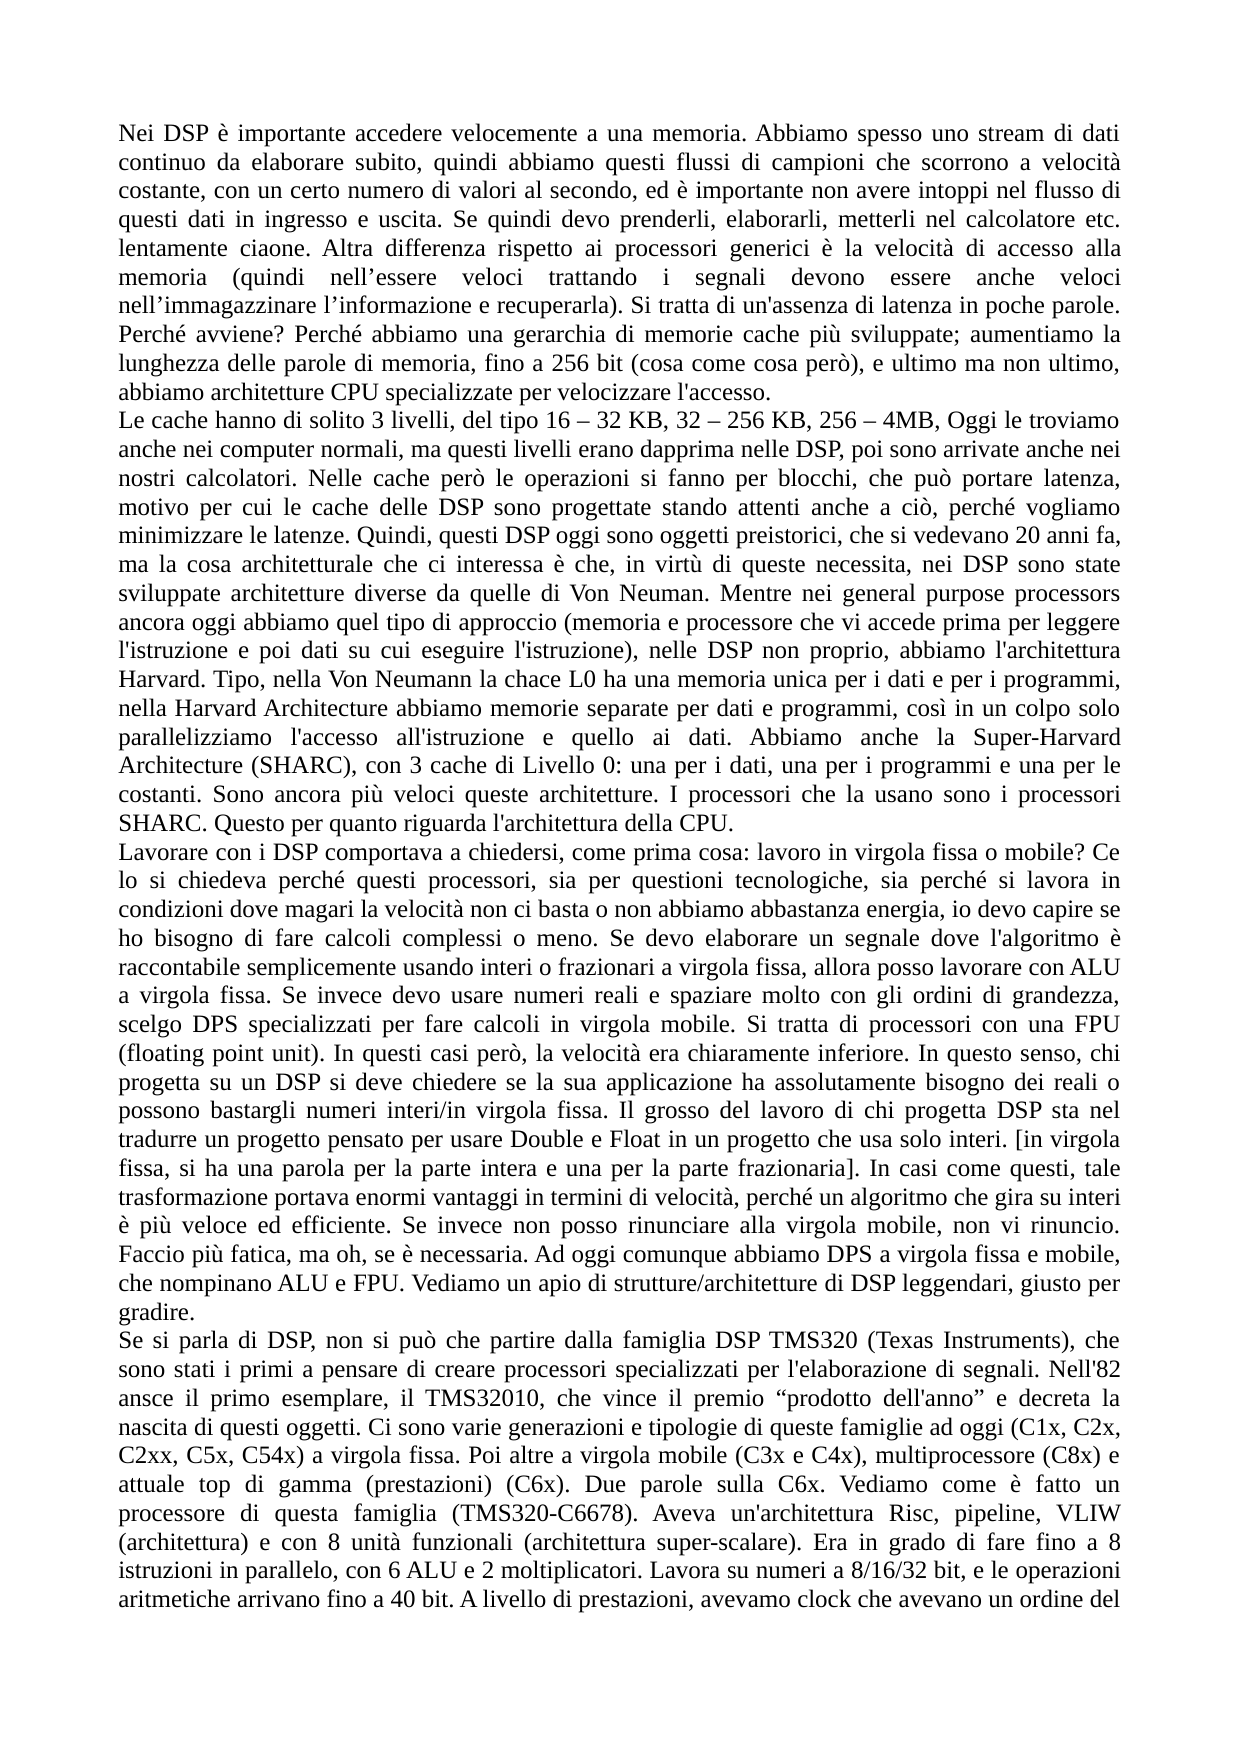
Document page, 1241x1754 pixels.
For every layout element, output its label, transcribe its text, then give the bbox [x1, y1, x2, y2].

text Se si parla di DSP, non si può che partire dalla famiglia DSP TMS320 (Texas Instruments), che sono stati i primi a pensare di creare processori specializzati per l'elaborazione di segnali. Nell'82 ansce il primo esemplare, il TMS32010, che vince il premio “prodotto dell'anno” e decreta la nascita di questi oggetti. Ci sono varie generazioni e tipologie di queste famiglie ad oggi (C1x, C2x, C2xx, C5x, C54x) a virgola fissa. Poi altre a virgola mobile (C3x e C4x), multiprocessore (C8x) e attuale top di gamma (prestazioni) (C6x). Due parole sulla C6x. Vediamo come è fatto un processore di questa famiglia (TMS320-C6678). Aveva un'architettura Risc, pipeline, VLIW (architettura) e con 8 unità funzionali (architettura super-scalare). Era in grado di fare fino a 8 istruzioni in parallelo, con 6 ALU e 2 moltiplicatori. Lavora su numeri a 8/16/32 bit, e le operazioni aritmetiche arrivano fino a 40 bit. A livello di prestazioni, avevamo clock che avevano un ordine del [118, 1326, 1122, 1613]
text Nei DSP è importante accedere velocemente a una memoria. Abbiamo spesso uno stream di dati continuo da elaborare subito, quindi abbiamo questi flussi di campioni che scorrono a velocità costante, con un certo numero di valori al secondo, ed è importante non avere intoppi nel flusso di questi dati in ingresso e uscita. Se quindi devo prenderli, elaborarli, metterli nel calcolatore etc. lentamente ciaone. Altra differenza rispetto ai processori generici è la velocità di accesso alla memoria (quindi nell’essere veloci trattando i segnali devono essere anche veloci nell’immagazzinare l’informazione e recuperarla). Si tratta di un'assenza di latenza in poche parole. Perché avviene? Perché abbiamo una gerarchia di memorie cache più sviluppate; aumentiamo la lunghezza delle parole di memoria, fino a 256 bit (cosa come cosa però), e ultimo ma non ultimo, abbiamo architetture CPU specializzate per velocizzare l'accesso. [118, 118, 1122, 406]
text Le cache hanno di solito 3 livelli, del tipo 16 – 32 KB, 32 – 256 KB, 256 – 4MB, Oggi le troviamo anche nei computer normali, ma questi livelli erano dapprima nelle DSP, poi sono arrivate anche nei nostri calcolatori. Nelle cache però le operazioni si fanno per blocchi, che può portare latenza, motivo per cui le cache delle DSP sono progettate stando attenti anche a ciò, perché vogliamo minimizzare le latenze. Quindi, questi DSP oggi sono oggetti preistorici, che si vedevano 20 anni fa, ma la cosa architetturale che ci interessa è che, in virtù di queste necessita, nei DSP sono state sviluppate architetture diverse da quelle di Von Neuman. Mentre nei general purpose processors ancora oggi abbiamo quel tipo di approccio (memoria e processore che vi accede prima per leggere l'istruzione e poi dati su cui eseguire l'istruzione), nelle DSP non proprio, abbiamo l'architettura Harvard. Tipo, nella Von Neumann la chace L0 ha una memoria unica per i dati e per i programmi, nella Harvard Architecture abbiamo memorie separate per dati e programmi, così in un colpo solo parallelizziamo l'accesso all'istruzione e quello ai dati. Abbiamo anche la Super-Harvard Architecture (SHARC), con 3 cache di Livello 0: una per i dati, una per i programmi e una per le costanti. Sono ancora più veloci queste architetture. I processori che la usano sono i processori SHARC. Questo per quanto riguarda l'architettura della CPU. [118, 406, 1122, 837]
text Lavorare con i DSP comportava a chiedersi, come prima cosa: lavoro in virgola fissa o mobile? Ce lo si chiedeva perché questi processori, sia per questioni tecnologiche, sia perché si lavora in condizioni dove magari la velocità non ci basta o non abbiamo abbastanza energia, io devo capire se ho bisogno di fare calcoli complessi o meno. Se devo elaborare un segnale dove l'algoritmo è raccontabile semplicemente usando interi o frazionari a virgola fissa, allora posso lavorare con ALU a virgola fissa. Se invece devo usare numeri reali e spaziare molto con gli ordini di grandezza, scelgo DPS specializzati per fare calcoli in virgola mobile. Si tratta di processori con una FPU (floating point unit). In questi casi però, la velocità era chiaramente inferiore. In questo senso, chi progetta su un DSP si deve chiedere se la sua applicazione ha assolutamente bisogno dei reali o possono bastargli numeri interi/in virgola fissa. Il grosso del lavoro di chi progetta DSP sta nel tradurre un progetto pensato per usare Double e Float in un progetto che usa solo interi. [in virgola fissa, si ha una parola per la parte intera e una per la parte frazionaria]. In casi come questi, tale trasformazione portava enormi vantaggi in termini di velocità, perché un algoritmo che gira su interi è più veloce ed efficiente. Se invece non posso rinunciare alla virgola mobile, non vi rinuncio. Faccio più fatica, ma oh, se è necessaria. Ad oggi comunque abbiamo DPS a virgola fissa e mobile, che nompinano ALU e FPU. Vediamo un apio di strutture/architetture di DSP leggendari, giusto per gradire. [118, 837, 1122, 1326]
